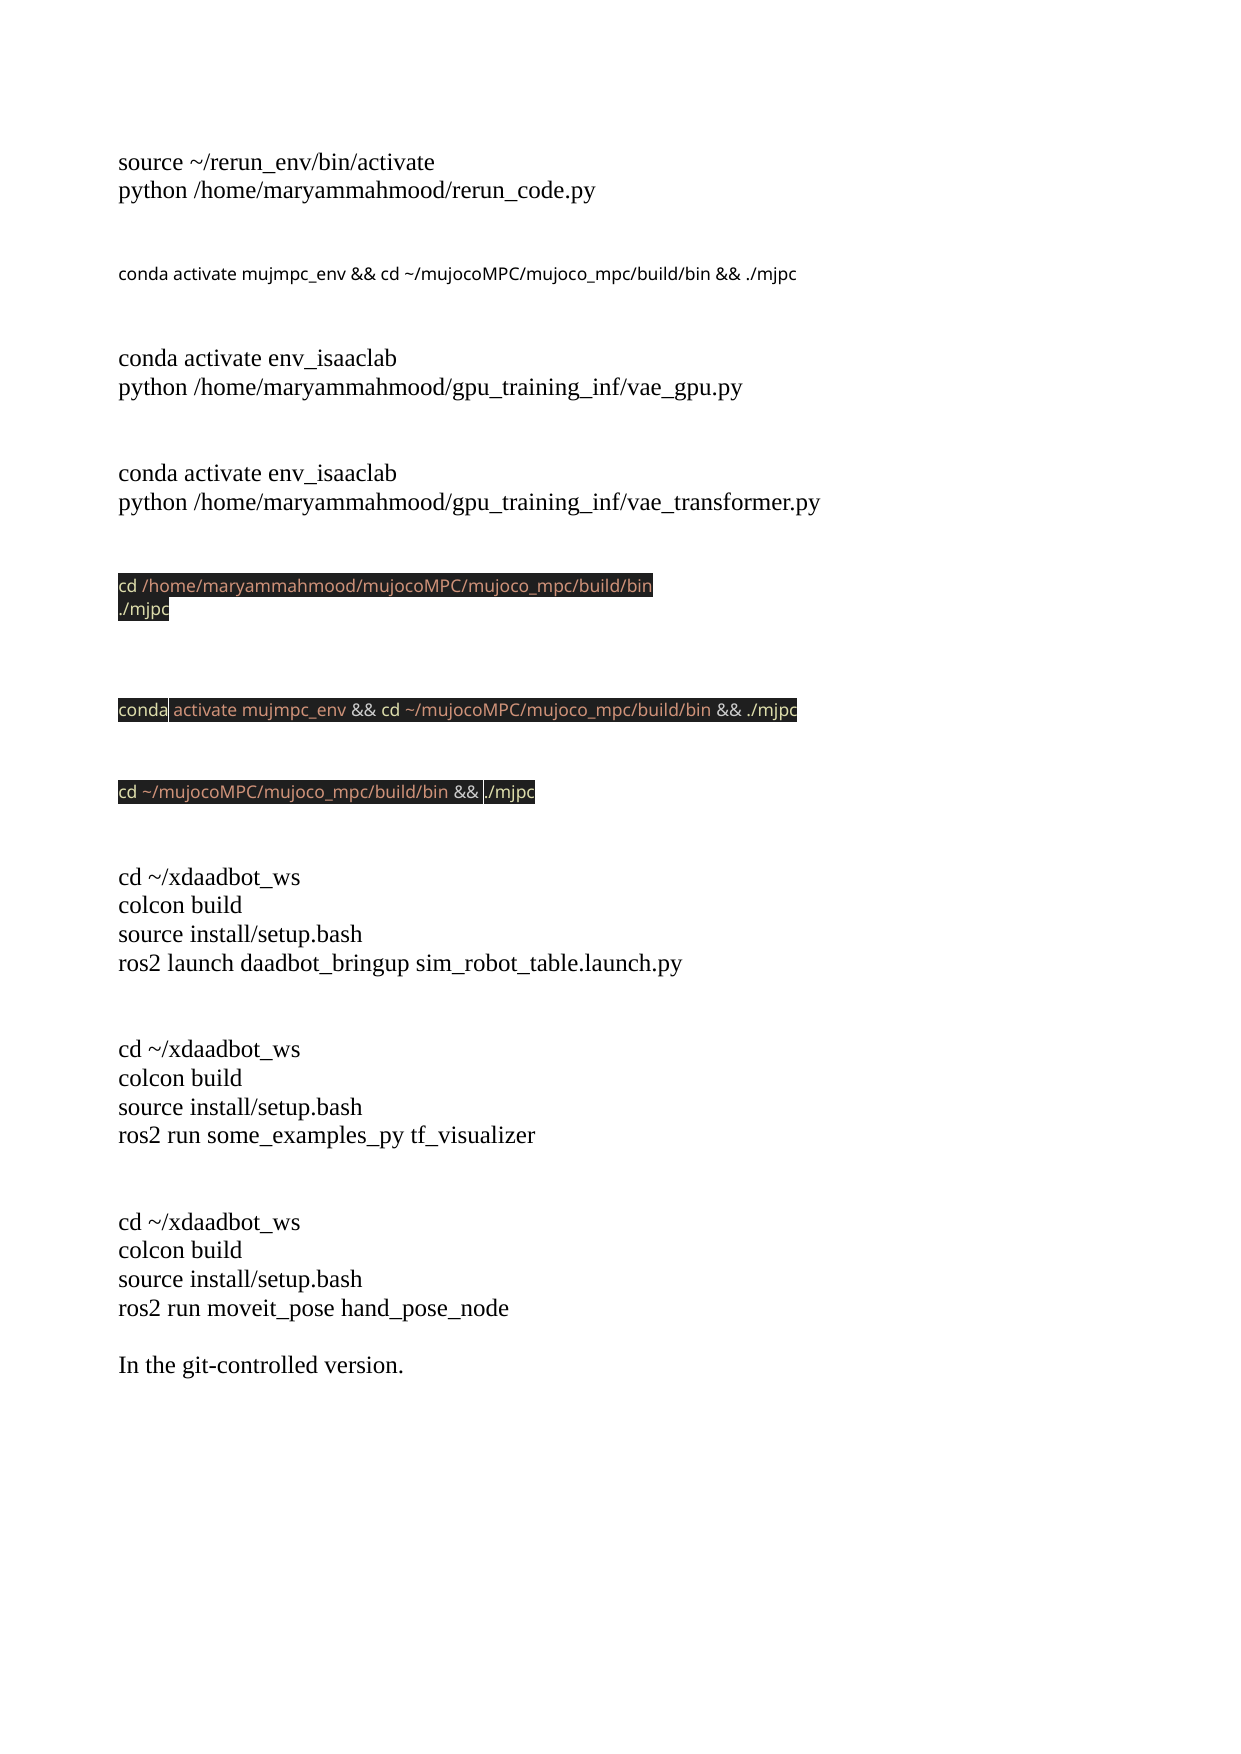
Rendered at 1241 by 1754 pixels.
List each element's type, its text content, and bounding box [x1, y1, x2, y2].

text cd ~/xdaadbot_ws [118, 1207, 1122, 1235]
text ros2 run some_examples_py tf_visualizer [118, 1120, 1122, 1149]
text source ~/rerun_env/bin/activate [118, 147, 1122, 176]
text ros2 run moveit_pose hand_pose_node [118, 1293, 1122, 1322]
text cd /home/maryammahmood/mujocoMPC/mujoco_mpc/build/bin [118, 573, 1122, 597]
text ros2 launch daadbot_bringup sim_robot_table.launch.py [118, 948, 1122, 977]
text source install/setup.bash [118, 1092, 1122, 1120]
text source install/setup.bash [118, 1264, 1122, 1293]
text conda activate env_isaaclab [118, 343, 1122, 372]
text python /home/maryammahmood/gpu_training_inf/vae_gpu.py conda activate env_isaaclab [118, 372, 1122, 487]
text colcon build [118, 1235, 1122, 1264]
text python /home/maryammahmood/rerun_code.py [118, 176, 1122, 204]
text source install/setup.bash [118, 919, 1122, 948]
text cd ~/xdaadbot_ws [118, 1034, 1122, 1063]
text In the git-controlled version. [118, 1350, 1122, 1379]
text cd ~/mujocoMPC/mujoco_mpc/build/bin && ./mjpc [118, 780, 1122, 804]
text python /home/maryammahmood/gpu_training_inf/vae_transformer.py [118, 487, 1122, 544]
text conda activate mujmpc_env && cd ~/mujocoMPC/mujoco_mpc/build/bin && ./mjpc [118, 698, 1122, 722]
text colcon build [118, 1063, 1122, 1092]
text cd ~/xdaadbot_ws [118, 862, 1122, 890]
text colcon build [118, 890, 1122, 919]
text conda activate mujmpc_env && cd ~/mujocoMPC/mujoco_mpc/build/bin && ./mjpc [118, 262, 1122, 286]
text ./mjpc [118, 597, 1122, 621]
